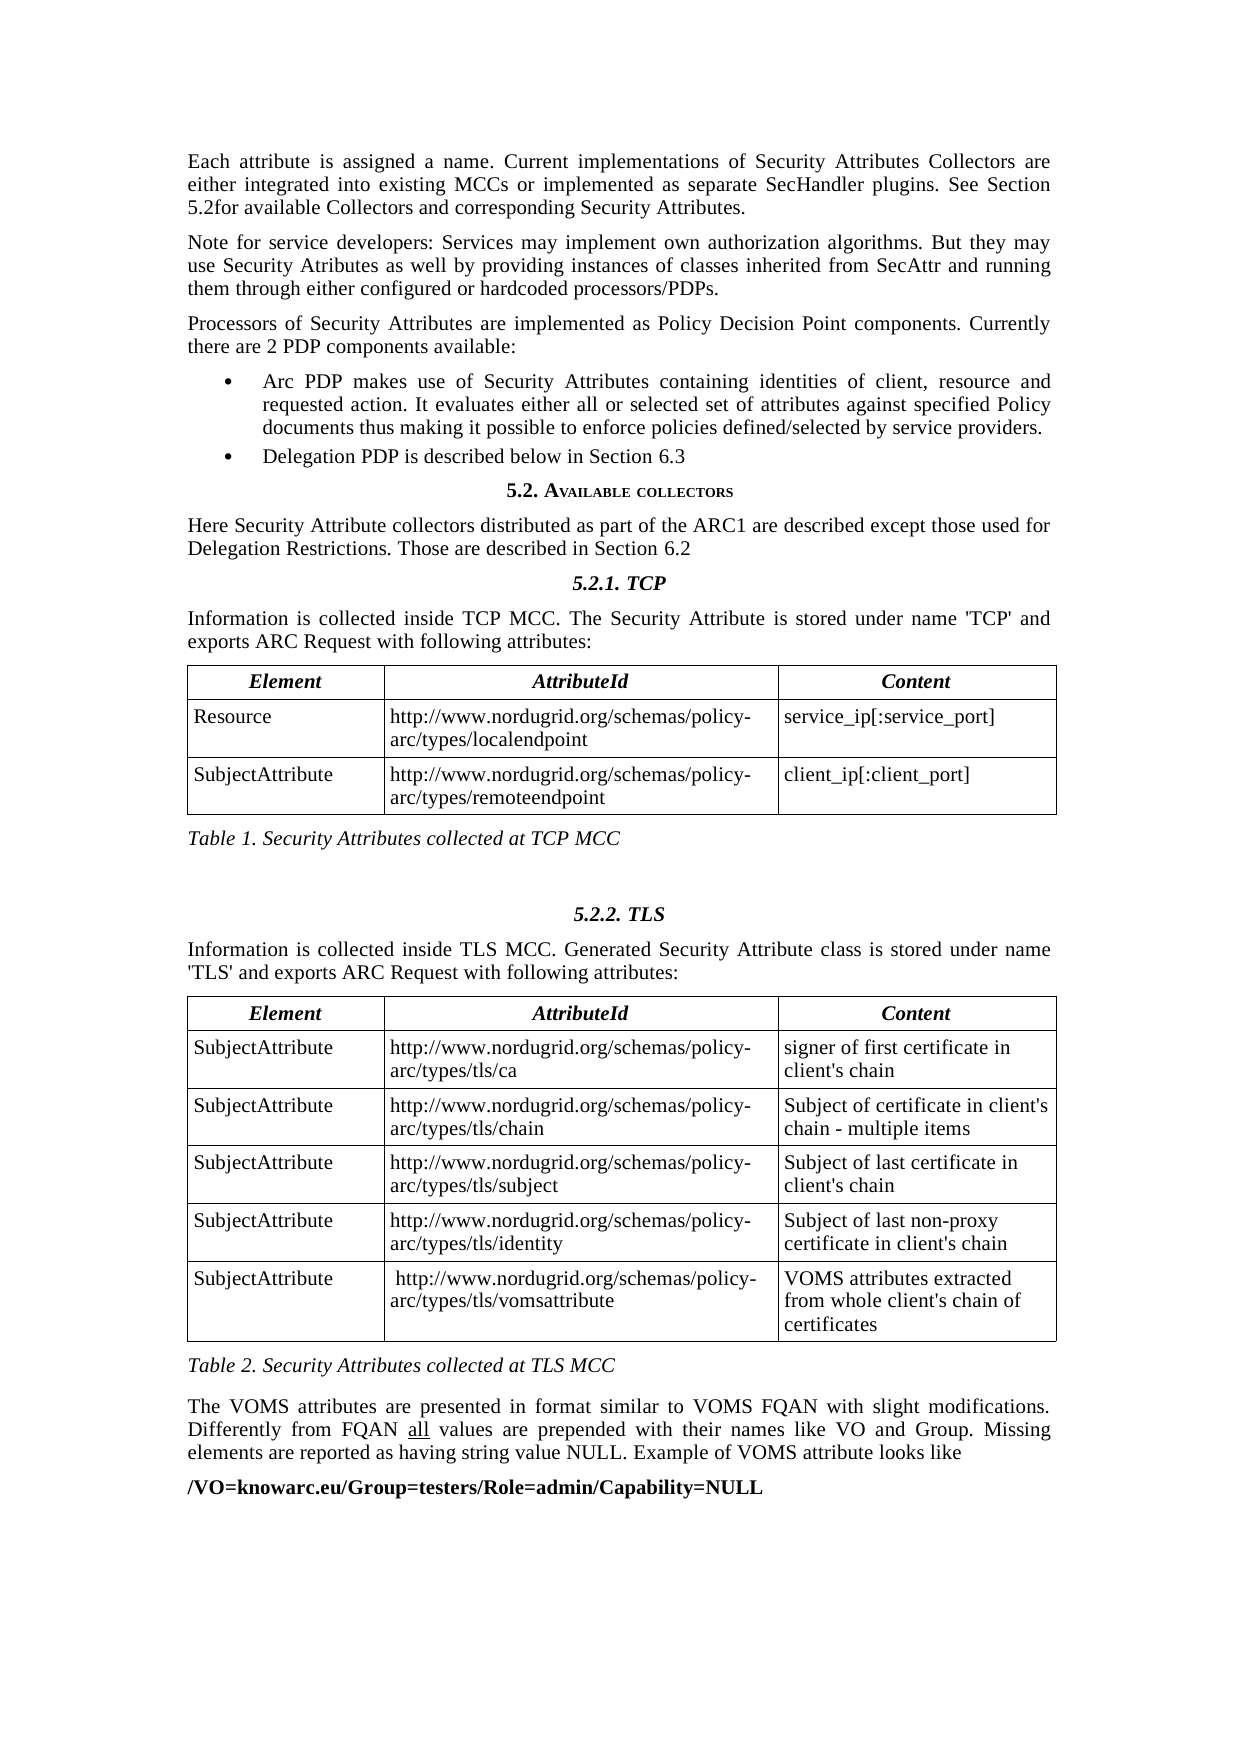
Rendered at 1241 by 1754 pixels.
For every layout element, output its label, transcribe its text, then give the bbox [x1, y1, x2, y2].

table_cell Subject of certificate in client's chain - multiple items [779, 1089, 1056, 1145]
table_cell http://www.nordugrid.org/schemas/policy-arc/types/tls/ca [385, 1031, 778, 1088]
table_header Content [779, 666, 1056, 699]
text Table 2. Security Attributes collected at TLS MCC [187, 1354, 1053, 1377]
subtitle Available collectors [187, 479, 1053, 502]
table_header AttributeId [385, 666, 778, 699]
table_cell SubjectAttribute [188, 1031, 384, 1088]
table_cell SubjectAttribute [188, 1089, 384, 1145]
text Each attribute is assigned a name. Current implementations of Security Attributes Collectors are either integrated into existing MCCs or implemented as separate SecHandler plugins. See Section 5.2for available Collectors and corresponding Security Attributes. [187, 150, 1053, 219]
text /VO=knowarc.eu/Group=testers/Role=admin/Capability=NULL [187, 1476, 1053, 1499]
table_cell SubjectAttribute [188, 758, 384, 814]
table_header Content [779, 997, 1056, 1030]
table_cell SubjectAttribute [188, 1262, 384, 1341]
text Processors of Security Attributes are implemented as Policy Decision Point components. Currently there are 2 PDP components available: [187, 312, 1053, 358]
table_cell http://www.nordugrid.org/schemas/policy-arc/types/tls/subject [385, 1146, 778, 1203]
table_cell client_ip[:client_port] [779, 758, 1056, 814]
table_cell VOMS attributes extracted from whole client's chain of certificates [779, 1262, 1056, 1341]
table_header Element [188, 666, 384, 699]
text Information is collected inside TCP MCC. The Security Attribute is stored under name 'TCP' and exports ARC Request with following attributes: [187, 607, 1053, 653]
table_cell http://www.nordugrid.org/schemas/policy-arc/types/remoteendpoint [385, 758, 778, 814]
text Table 1. Security Attributes collected at TCP MCC [187, 827, 1053, 850]
table_cell service_ip[:service_port] [779, 700, 1056, 757]
table_cell Resource [188, 700, 384, 757]
table_cell Subject of last non-proxy certificate in client's chain [779, 1204, 1056, 1261]
table_header Element [188, 997, 384, 1030]
text The VOMS attributes are presented in format similar to VOMS FQAN with slight modifications. Differently from FQAN all values are prepended with their names like VO and Group. Missing elements are reported as having string value NULL. Example of VOMS attribute looks like [187, 1395, 1053, 1464]
text Information is collected inside TLS MCC. Generated Security Attribute class is stored under name 'TLS' and exports ARC Request with following attributes: [187, 938, 1053, 984]
table_cell http://www.nordugrid.org/schemas/policy-arc/types/tls/chain [385, 1089, 778, 1145]
table_header AttributeId [385, 997, 778, 1030]
table_cell SubjectAttribute [188, 1204, 384, 1261]
list Arc PDP makes use of Security Attributes containing identities of client, resource and requested action. It evaluates either all or selected set of attributes against specified Policy documents thus making it possible to enforce policies defined/selected by service providers. [225, 369, 1053, 438]
table_cell http://www.nordugrid.org/schemas/policy-arc/types/tls/identity [385, 1204, 778, 1261]
text Here Security Attribute collectors distributed as part of the ARC1 are described except those used for Delegation Restrictions. Those are described in Section 6.2 [187, 514, 1053, 560]
table_cell signer of first certificate in client's chain [779, 1031, 1056, 1088]
subtitle TCP [187, 572, 1053, 595]
table_cell SubjectAttribute [188, 1146, 384, 1203]
table_cell http://www.nordugrid.org/schemas/policy-arc/types/tls/vomsattribute [385, 1262, 778, 1341]
text Note for service developers: Services may implement own authorization algorithms. But they may use Security Atributes as well by providing instances of classes inherited from SecAttr and running them through either configured or hardcoded processors/PDPs. [187, 231, 1053, 300]
list Delegation PDP is described below in Section 6.3 [225, 444, 1053, 467]
subtitle TLS [187, 903, 1053, 926]
table_cell http://www.nordugrid.org/schemas/policy-arc/types/localendpoint [385, 700, 778, 757]
table_cell Subject of last certificate in client's chain [779, 1146, 1056, 1203]
